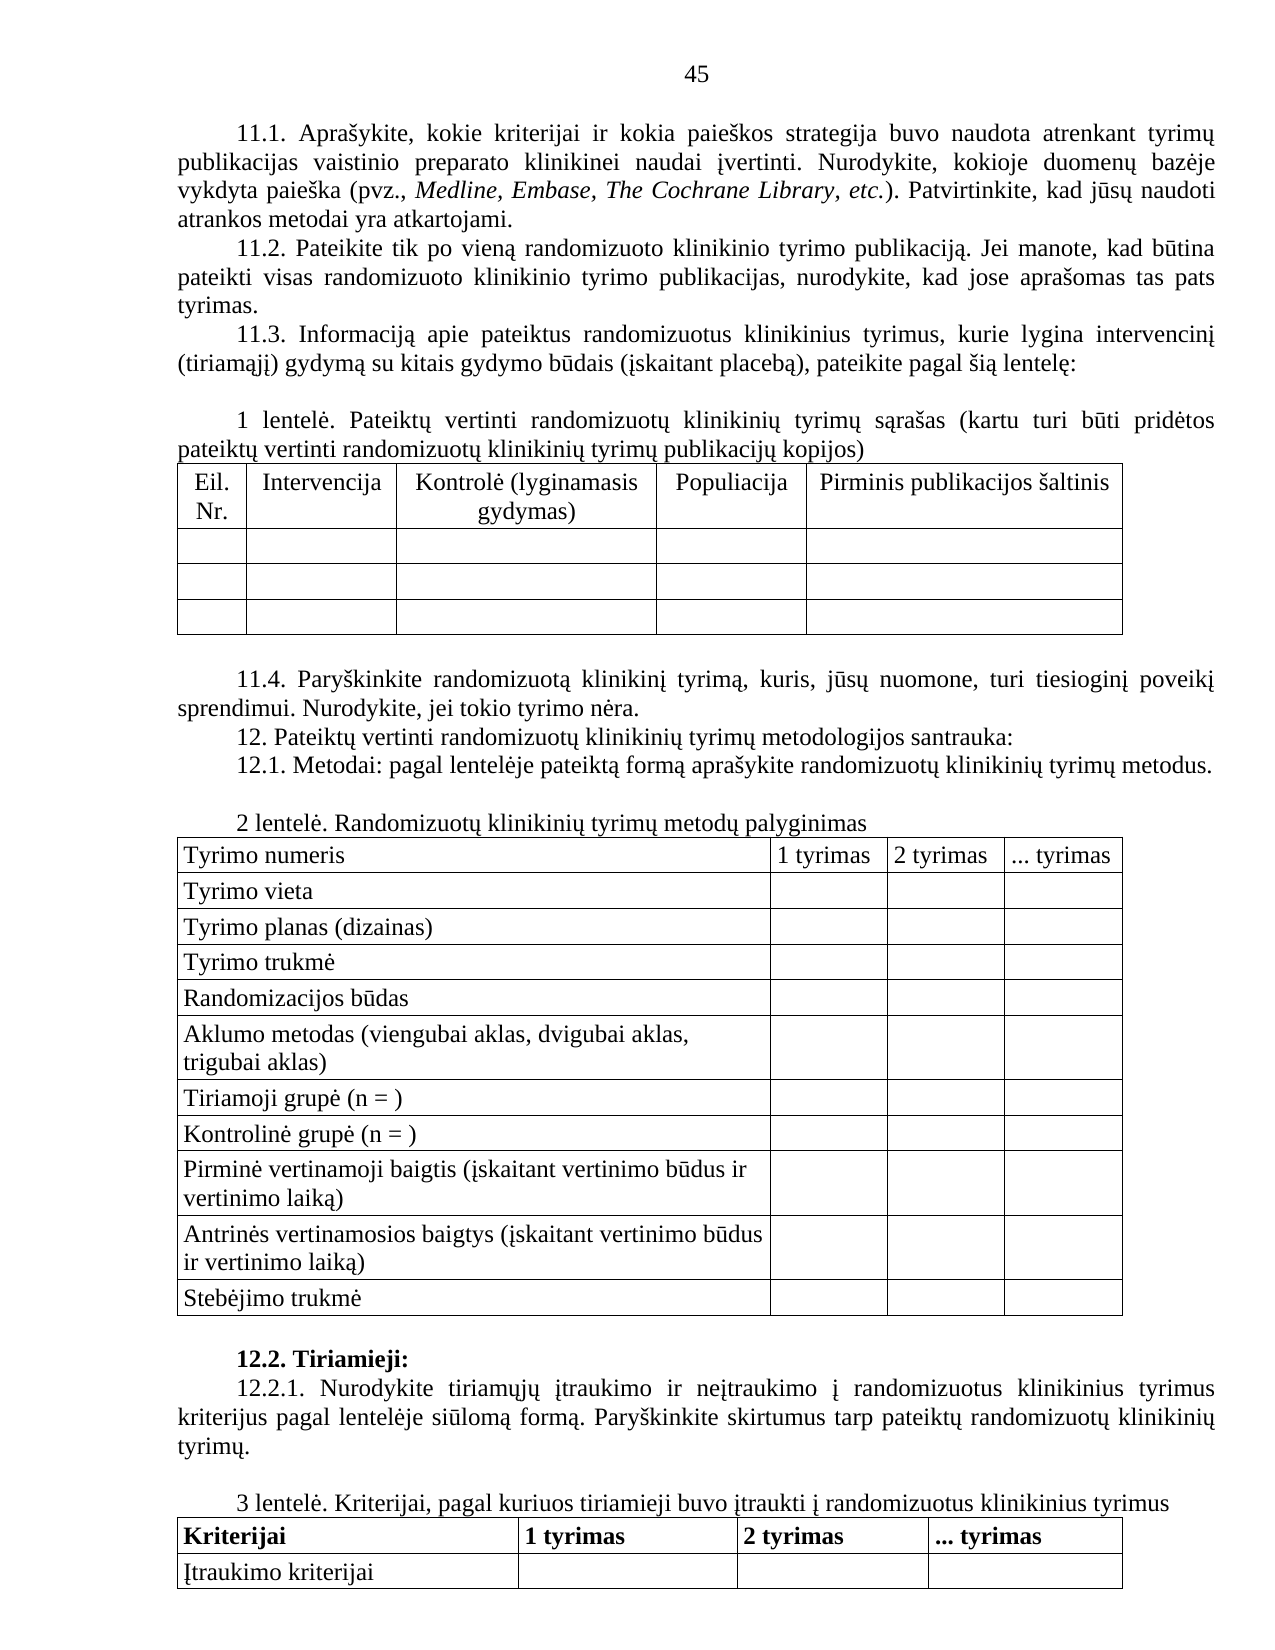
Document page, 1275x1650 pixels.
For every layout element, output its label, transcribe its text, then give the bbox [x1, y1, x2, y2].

table_header 1 tyrimas [771, 838, 887, 872]
table_cell [771, 980, 887, 1015]
table_cell [807, 529, 1122, 563]
text 11.2. Pateikite tik po vieną randomizuoto klinikinio tyrimo publikaciją. Jei manote, kad būtina pateikti visas randomizuoto klinikinio tyrimo publikacijas, nurodykite, kad jose aprašomas tas pats tyrimas. [177, 233, 1216, 319]
table_cell Aklumo metodas (viengubai aklas, dvigubai aklas, trigubai aklas) [178, 1016, 770, 1079]
table_cell Tyrimo trukmė [178, 945, 770, 979]
table_cell [657, 564, 806, 599]
table_cell [178, 529, 246, 563]
text 11.4. Paryškinkite randomizuotą klinikinį tyrimą, kuris, jūsų nuomone, turi tiesioginį poveikį sprendimui. Nurodykite, jei tokio tyrimo nėra. [177, 664, 1216, 722]
table_header Pirminis publikacijos šaltinis [807, 464, 1122, 527]
text 11.1. Aprašykite, kokie kriterijai ir kokia paieškos strategija buvo naudota atrenkant tyrimų publikacijas vaistinio preparato klinikinei naudai įvertinti. Nurodykite, kokioje duomenų bazėje vykdyta paieška (pvz., Medline, Embase, The Cochrane Library, etc.). Patvirtinkite, kad jūsų naudoti atrankos metodai yra atkartojami. [177, 118, 1216, 233]
table_cell [888, 1216, 1004, 1279]
text 11.3. Informaciją apie pateiktus randomizuotus klinikinius tyrimus, kurie lygina intervencinį (tiriamąjį) gydymą su kitais gydymo būdais (įskaitant placebą), pateikite pagal šią lentelę: [177, 319, 1216, 377]
text 2 lentelė. Randomizuotų klinikinių tyrimų metodų palyginimas [177, 808, 1216, 837]
table_cell [771, 1216, 887, 1279]
table_cell [519, 1554, 737, 1588]
table_cell [1005, 1280, 1122, 1315]
table_header Kontrolė (lyginamasis gydymas) [397, 464, 656, 527]
table_header 2 tyrimas [888, 838, 1004, 872]
table_cell [771, 1016, 887, 1079]
table_cell [657, 600, 806, 634]
table_cell [807, 564, 1122, 599]
table_header 1 tyrimas [519, 1518, 737, 1553]
table_cell [738, 1554, 928, 1588]
table_cell [771, 909, 887, 943]
table_cell [888, 980, 1004, 1015]
table_cell [771, 873, 887, 908]
table_cell [771, 1080, 887, 1115]
table_cell [888, 945, 1004, 979]
text 3 lentelė. Kriterijai, pagal kuriuos tiriamieji buvo įtraukti į randomizuotus klinikinius tyrimus [177, 1488, 1216, 1517]
table_cell [397, 600, 656, 634]
table_cell [1005, 909, 1122, 943]
table_cell [888, 1151, 1004, 1215]
text 12. Pateiktų vertinti randomizuotų klinikinių tyrimų metodologijos santrauka: [177, 722, 1216, 750]
text 12.2.1. Nurodykite tiriamųjų įtraukimo ir neįtraukimo į randomizuotus klinikinius tyrimus kriterijus pagal lentelėje siūlomą formą. Paryškinkite skirtumus tarp pateiktų randomizuotų klinikinių tyrimų. [177, 1373, 1216, 1459]
table_cell [771, 1151, 887, 1215]
table_header Populiacija [657, 464, 806, 527]
table_cell [247, 600, 396, 634]
table_cell [888, 1016, 1004, 1079]
table_cell Stebėjimo trukmė [178, 1280, 770, 1315]
table_header Kriterijai [178, 1518, 518, 1553]
table_header Eil. Nr. [178, 464, 246, 527]
table_cell Antrinės vertinamosios baigtys (įskaitant vertinimo būdus ir vertinimo laiką) [178, 1216, 770, 1279]
table_cell [1005, 1080, 1122, 1115]
table_cell [247, 564, 396, 599]
table_cell [1005, 1151, 1122, 1215]
table_cell [771, 945, 887, 979]
text 12.1. Metodai: pagal lentelėje pateiktą formą aprašykite randomizuotų klinikinių tyrimų metodus. [177, 750, 1216, 779]
table_header 2 tyrimas [738, 1518, 928, 1553]
table_cell [888, 873, 1004, 908]
table_cell [1005, 1216, 1122, 1279]
table_header Tyrimo numeris [178, 838, 770, 872]
table_cell [657, 529, 806, 563]
table_cell [888, 1116, 1004, 1150]
table_cell Kontrolinė grupė (n = ) [178, 1116, 770, 1150]
table_cell [1005, 1016, 1122, 1079]
table_cell [397, 529, 656, 563]
table_cell Tiriamoji grupė (n = ) [178, 1080, 770, 1115]
table_cell [1005, 980, 1122, 1015]
table_cell [888, 1080, 1004, 1115]
table_cell [397, 564, 656, 599]
table_cell [247, 529, 396, 563]
table_cell [888, 909, 1004, 943]
table_header Intervencija [247, 464, 396, 527]
table_header ... tyrimas [1005, 838, 1122, 872]
text 12.2. Tiriamieji: [177, 1344, 1216, 1373]
table_cell [771, 1280, 887, 1315]
table_cell Tyrimo planas (dizainas) [178, 909, 770, 943]
table_cell [1005, 945, 1122, 979]
table_cell Pirminė vertinamoji baigtis (įskaitant vertinimo būdus ir vertinimo laiką) [178, 1151, 770, 1215]
table_header ... tyrimas [929, 1518, 1122, 1553]
table_cell Tyrimo vieta [178, 873, 770, 908]
table_cell Įtraukimo kriterijai [178, 1554, 518, 1588]
table_cell [771, 1116, 887, 1150]
table_cell [178, 564, 246, 599]
table_cell [1005, 873, 1122, 908]
table_cell [929, 1554, 1122, 1588]
table_cell [178, 600, 246, 634]
table_cell [807, 600, 1122, 634]
table_cell [888, 1280, 1004, 1315]
text 1 lentelė. Pateiktų vertinti randomizuotų klinikinių tyrimų sąrašas (kartu turi būti pridėtos pateiktų vertinti randomizuotų klinikinių tyrimų publikacijų kopijos) [177, 406, 1216, 463]
table_cell Randomizacijos būdas [178, 980, 770, 1015]
table_cell [1005, 1116, 1122, 1150]
